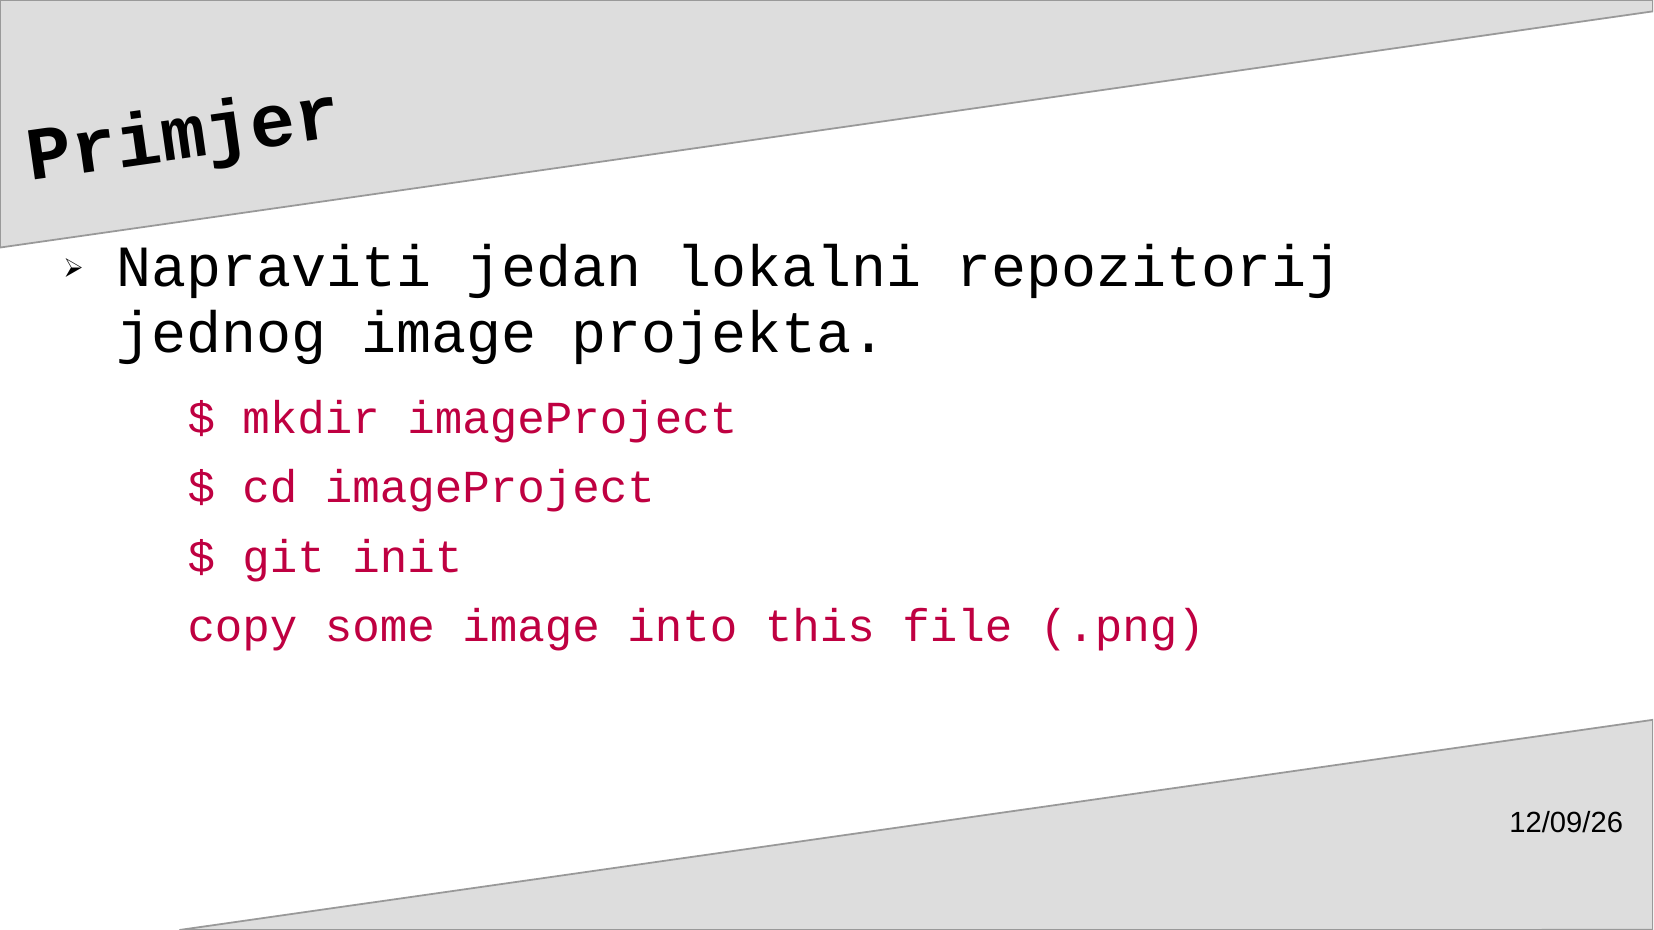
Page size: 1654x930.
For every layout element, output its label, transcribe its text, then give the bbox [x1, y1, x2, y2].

title Primjer [16, 0, 1501, 239]
list Napraviti jedan lokalni repozitorij jednog image projekta. $ mkdir imageProject $ cd imageProject $ git init copy some image into this file (.png) [45, 238, 1501, 778]
